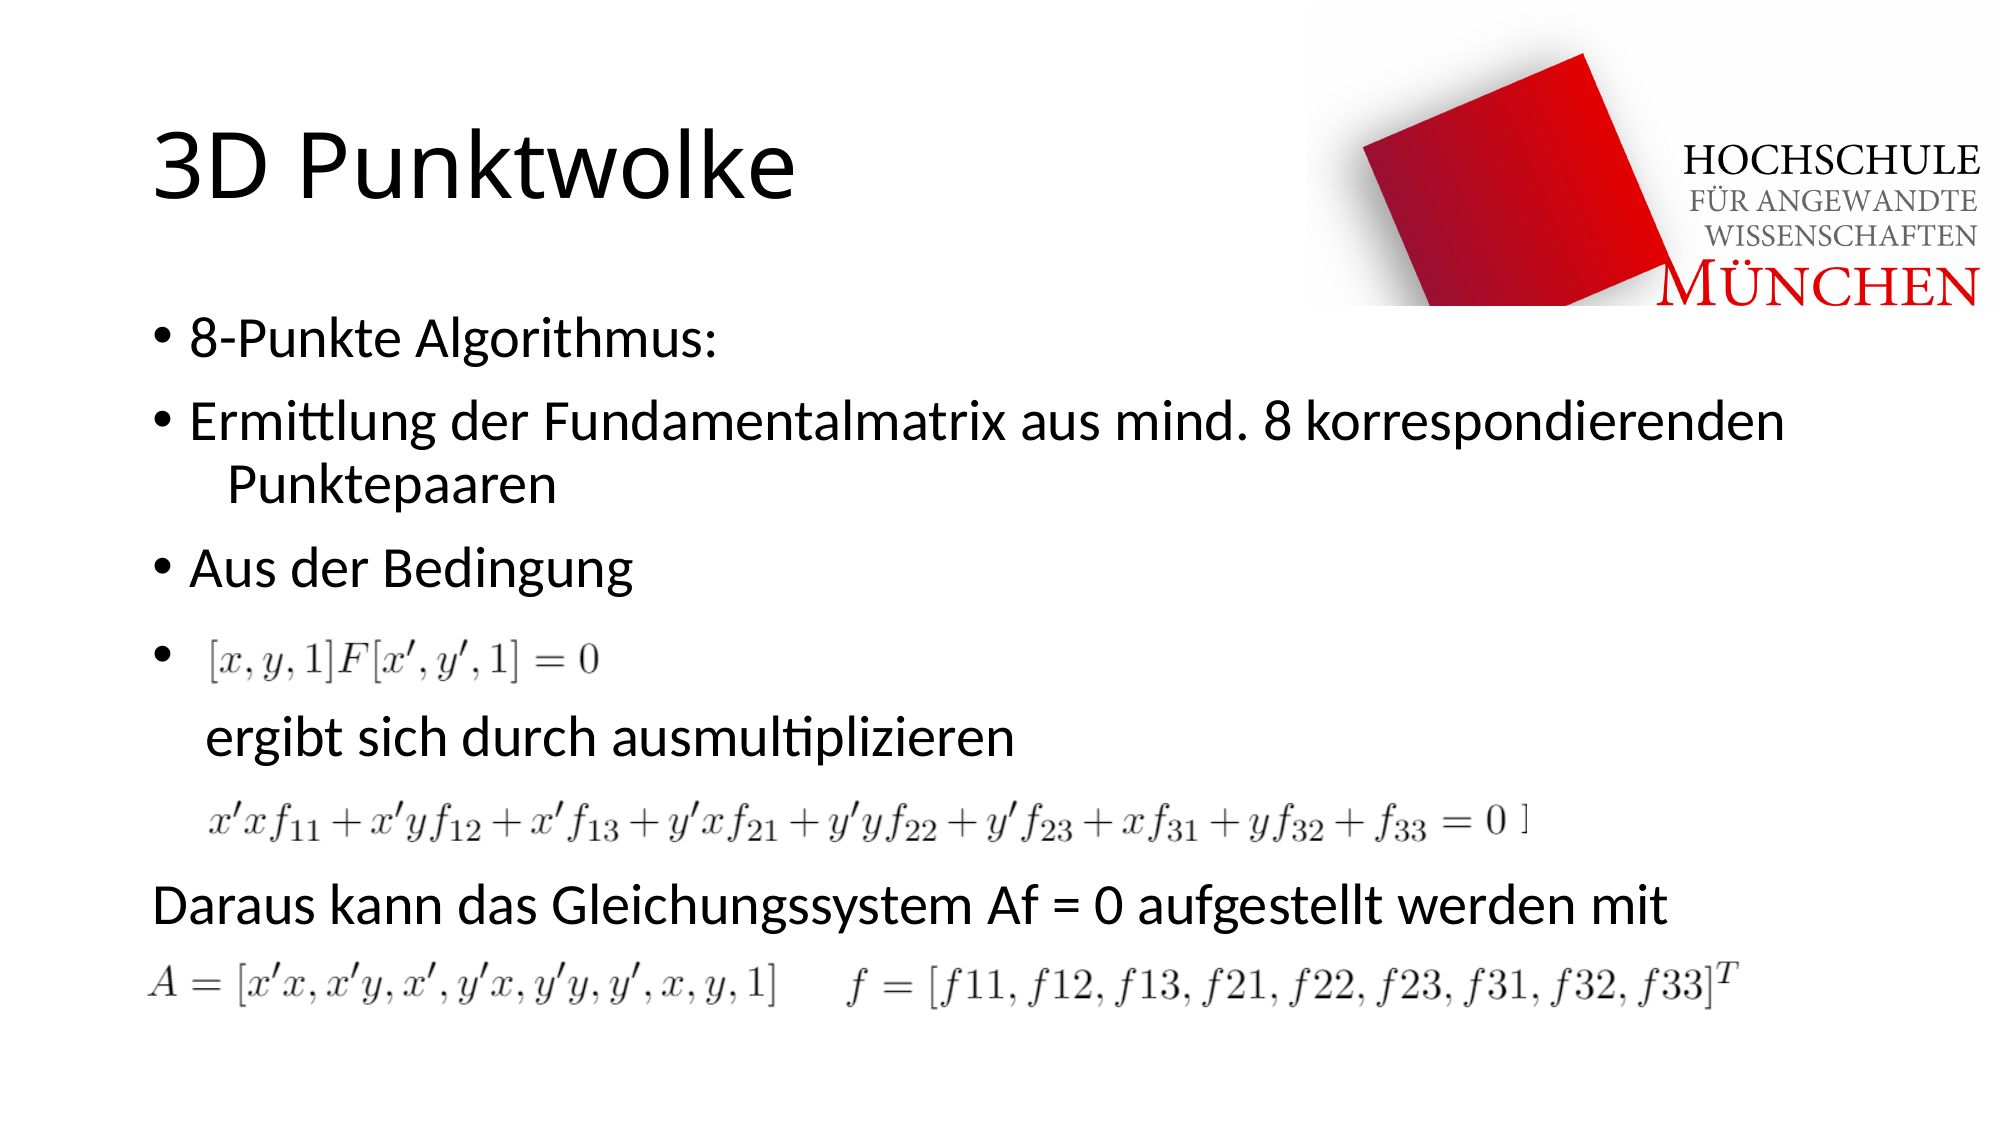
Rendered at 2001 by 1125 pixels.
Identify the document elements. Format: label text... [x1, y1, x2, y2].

picture [189, 773, 1527, 856]
title 3D Punktwolke [137, 59, 1863, 278]
picture [137, 949, 797, 1025]
list 8-Punkte Algorithmus: Ermittlung der Fundamentalmatrix aus mind. 8 korrespondierenden Punktepaaren Aus der Bedingung ergibt sich durch ausmultiplizieren Daraus kann das Gleichungssystem Af = 0 aufgestellt werden mit [137, 299, 1863, 1014]
picture [834, 944, 1755, 1030]
picture [189, 614, 627, 699]
